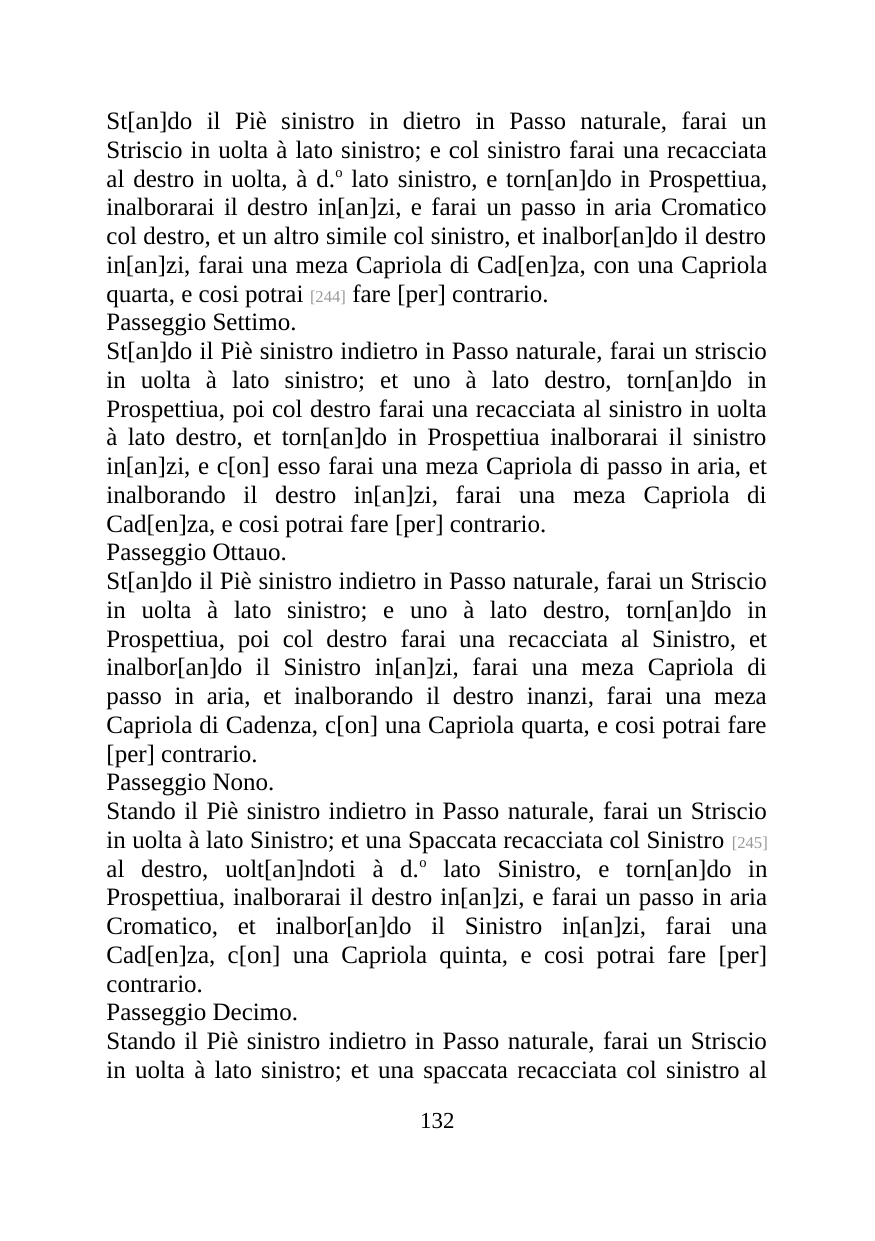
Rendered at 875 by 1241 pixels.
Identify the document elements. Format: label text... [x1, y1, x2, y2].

text St[an]do il Piè sinistro in dietro in Passo naturale, farai un Striscio in uolta à lato sinistro; e col sinistro farai una recacciata al destro in uolta, à d.o lato sinistro, e torn[an]do in Prospettiua, inalborarai il destro in[an]zi, e farai un passo in aria Cromatico col destro, et un altro simile col sinistro, et inalbor[an]do il destro in[an]zi, farai una meza Capriola di Cad[en]za, con una Capriola quarta, e cosi potrai [244] fare [per] contrario. [106, 106, 768, 307]
text Passeggio Settimo. [106, 307, 768, 336]
text Passeggio Nono. [106, 767, 768, 796]
text Stando il Piè sinistro indietro in Passo naturale, farai un Striscio in uolta à lato Sinistro; et una Spaccata recacciata col Sinistro [245] al destro, uolt[an]ndoti à d.o lato Sinistro, e torn[an]do in Prospettiua, inalborarai il destro in[an]zi, e farai un passo in aria Cromatico, et inalbor[an]do il Sinistro in[an]zi, farai una Cad[en]za, c[on] una Capriola quinta, e cosi potrai fare [per] contrario. [106, 796, 768, 997]
text St[an]do il Piè sinistro indietro in Passo naturale, farai un striscio in uolta à lato sinistro; et uno à lato destro, torn[an]do in Prospettiua, poi col destro farai una recacciata al sinistro in uolta à lato destro, et torn[an]do in Prospettiua inalborarai il sinistro in[an]zi, e c[on] esso farai una meza Capriola di passo in aria, et inalborando il destro in[an]zi, farai una meza Capriola di Cad[en]za, e cosi potrai fare [per] contrario. [106, 336, 768, 537]
text St[an]do il Piè sinistro indietro in Passo naturale, farai un Striscio in uolta à lato sinistro; e uno à lato destro, torn[an]do in Prospettiua, poi col destro farai una recacciata al Sinistro, et inalbor[an]do il Sinistro in[an]zi, farai una meza Capriola di passo in aria, et inalborando il destro inanzi, farai una meza Capriola di Cadenza, c[on] una Capriola quarta, e cosi potrai fare [per] contrario. [106, 566, 768, 767]
text Stando il Piè sinistro indietro in Passo naturale, farai un Striscio in uolta à lato sinistro; et una spaccata recacciata col sinistro al [106, 1026, 768, 1084]
text Passeggio Decimo. [106, 997, 768, 1026]
text Passeggio Ottauo. [106, 537, 768, 566]
